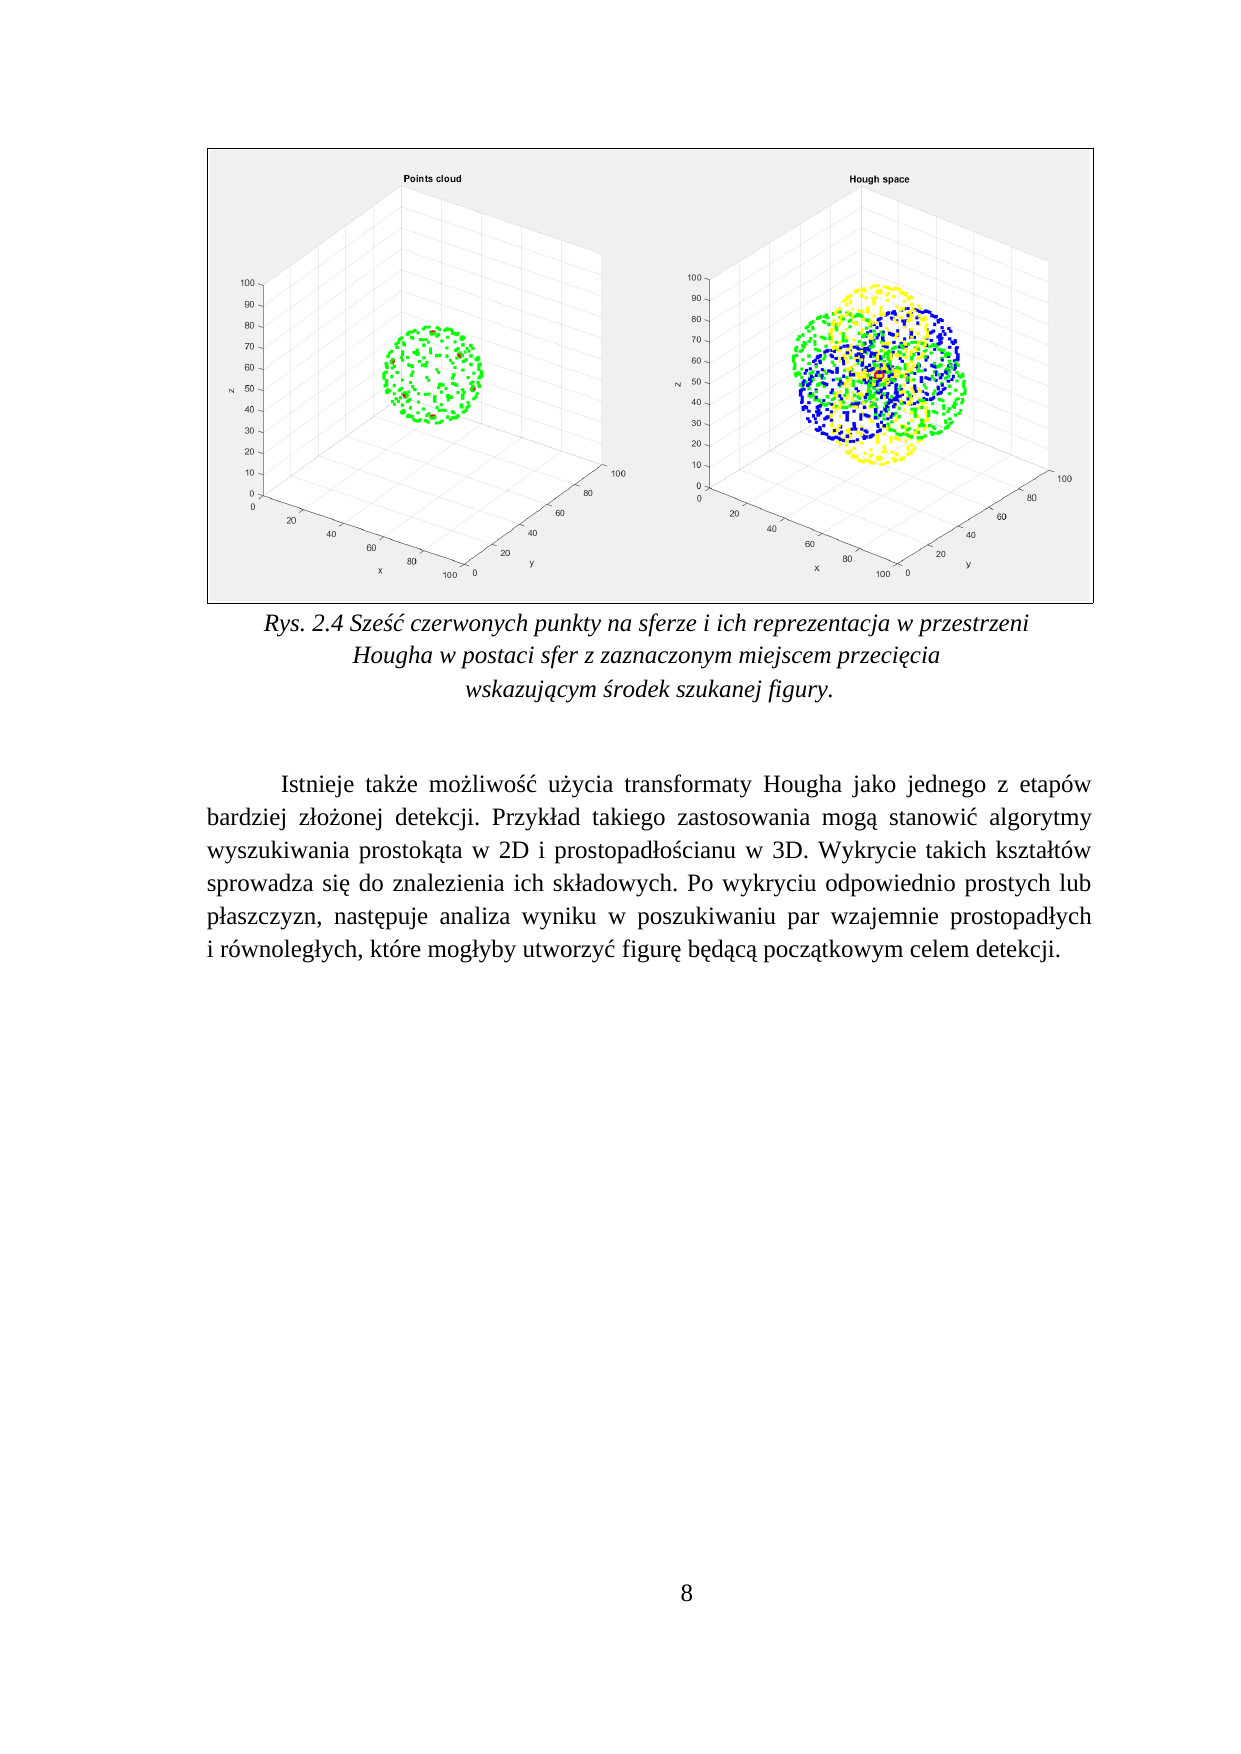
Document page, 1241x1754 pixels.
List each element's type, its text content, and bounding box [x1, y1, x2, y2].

text [208, 149, 1093, 603]
text Rys. 2.4 Sześć czerwonych punkty na sferze i ich reprezentacja w przestrzeni Hougha w postaci sfer z zaznaczonym miejscem przecięcia wskazującym środek szukanej figury. [207, 604, 1093, 702]
text Istnieje także możliwość użycia transformaty Hougha jako jednego z etapów bardziej złożonej detekcji. Przykład takiego zastosowania mogą stanowić algorytmy wyszukiwania prostokąta w 2D i prostopadłościanu w 3D. Wykrycie takich kształtów sprowadza się do znalezienia ich składowych. Po wykryciu odpowiednio prostych lub płaszczyzn, następuje analiza wyniku w poszukiwaniu par wzajemnie prostopadłych i równoległych, które mogłyby utworzyć figurę będącą początkowym celem detekcji. [207, 769, 1093, 963]
picture [209, 150, 1090, 601]
